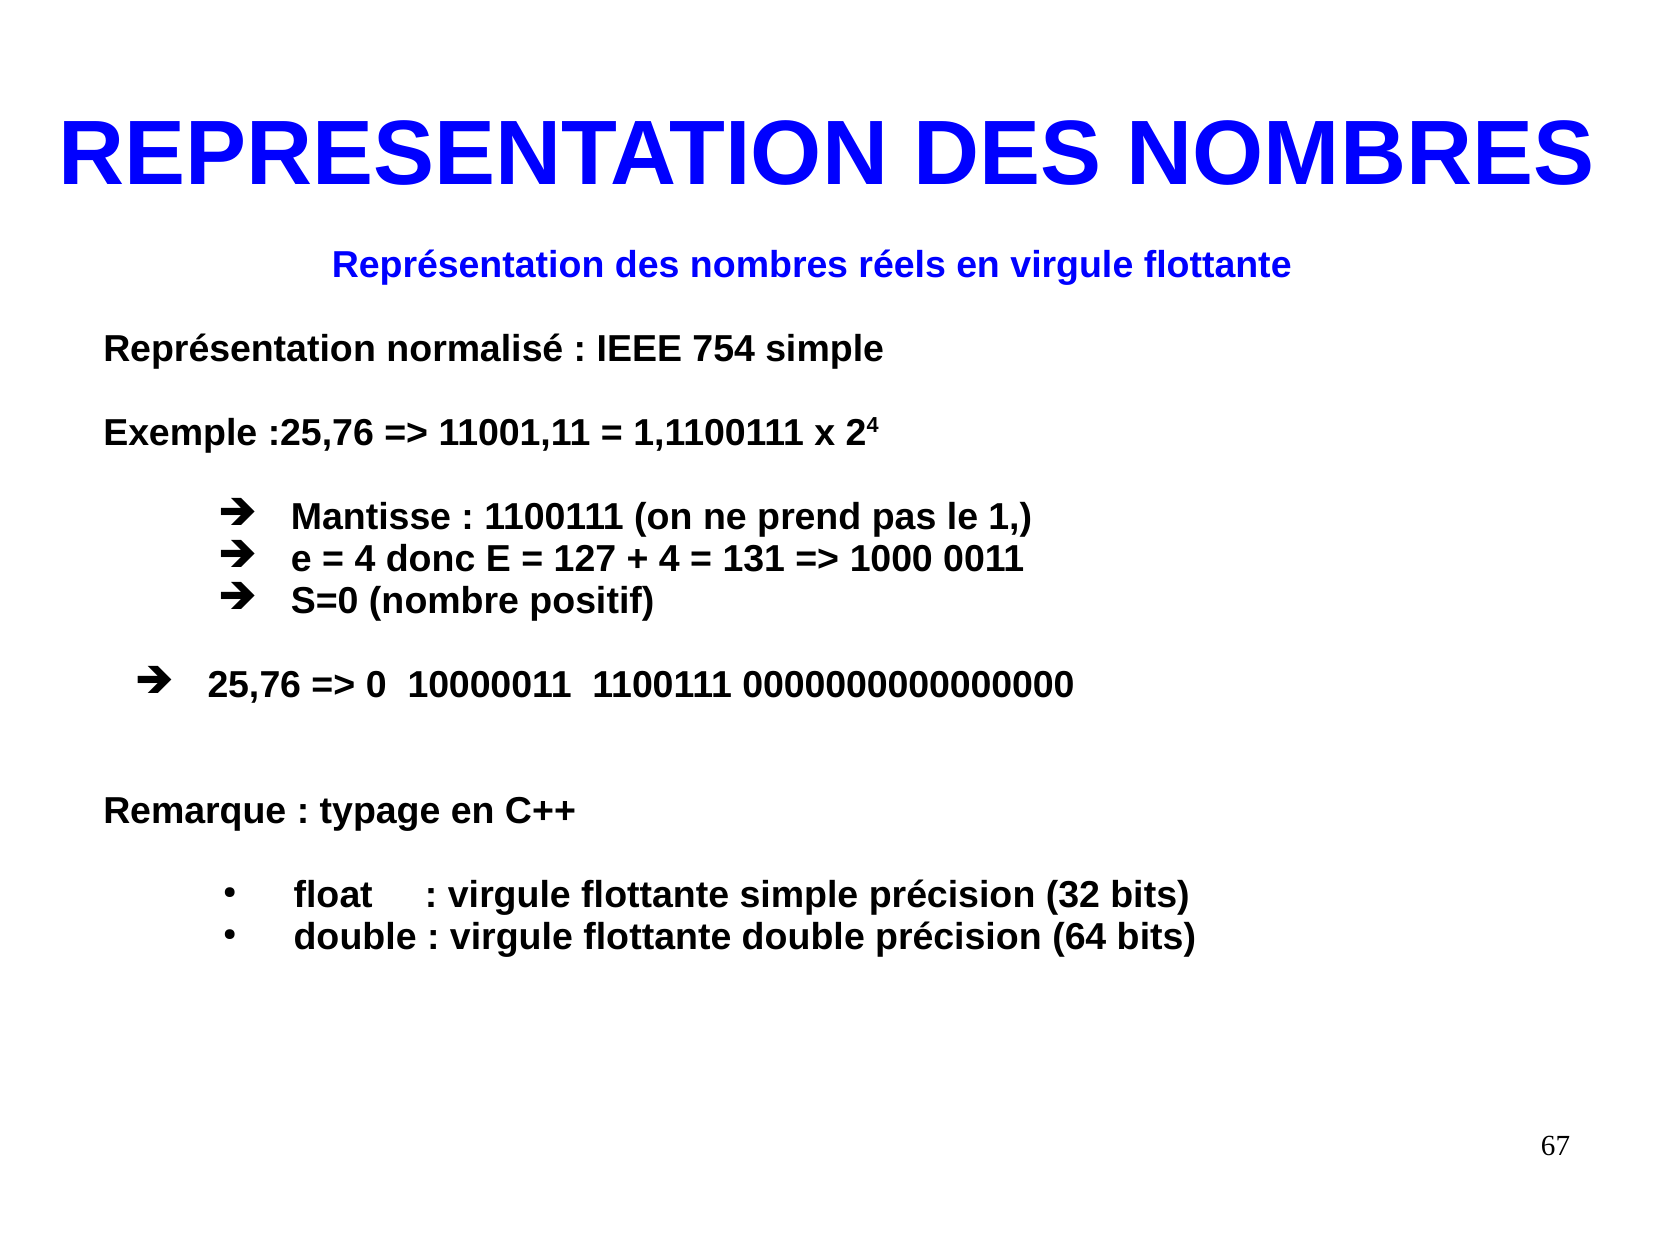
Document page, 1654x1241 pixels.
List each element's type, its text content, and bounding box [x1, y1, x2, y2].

title REPRESENTATION DES NOMBRES [0, 49, 1654, 257]
text_box Représentation des nombres réels en virgule flottante Représentation normalisé : IEEE 754 simple Exemple :25,76 => 11001,11 = 1,1100111 x 24 Mantisse : 1100111 (on ne prend pas le 1,) e = 4 donc E = 127 + 4 = 131 => 1000 0011 S=0 (nombre positif) 25,76 => 0 10000011 1100111 0000000000000000 Remarque : typage en C++ float : virgule flottante simple précision (32 bits) double : virgule flottante double précision (64 bits) [88, 236, 1536, 1123]
